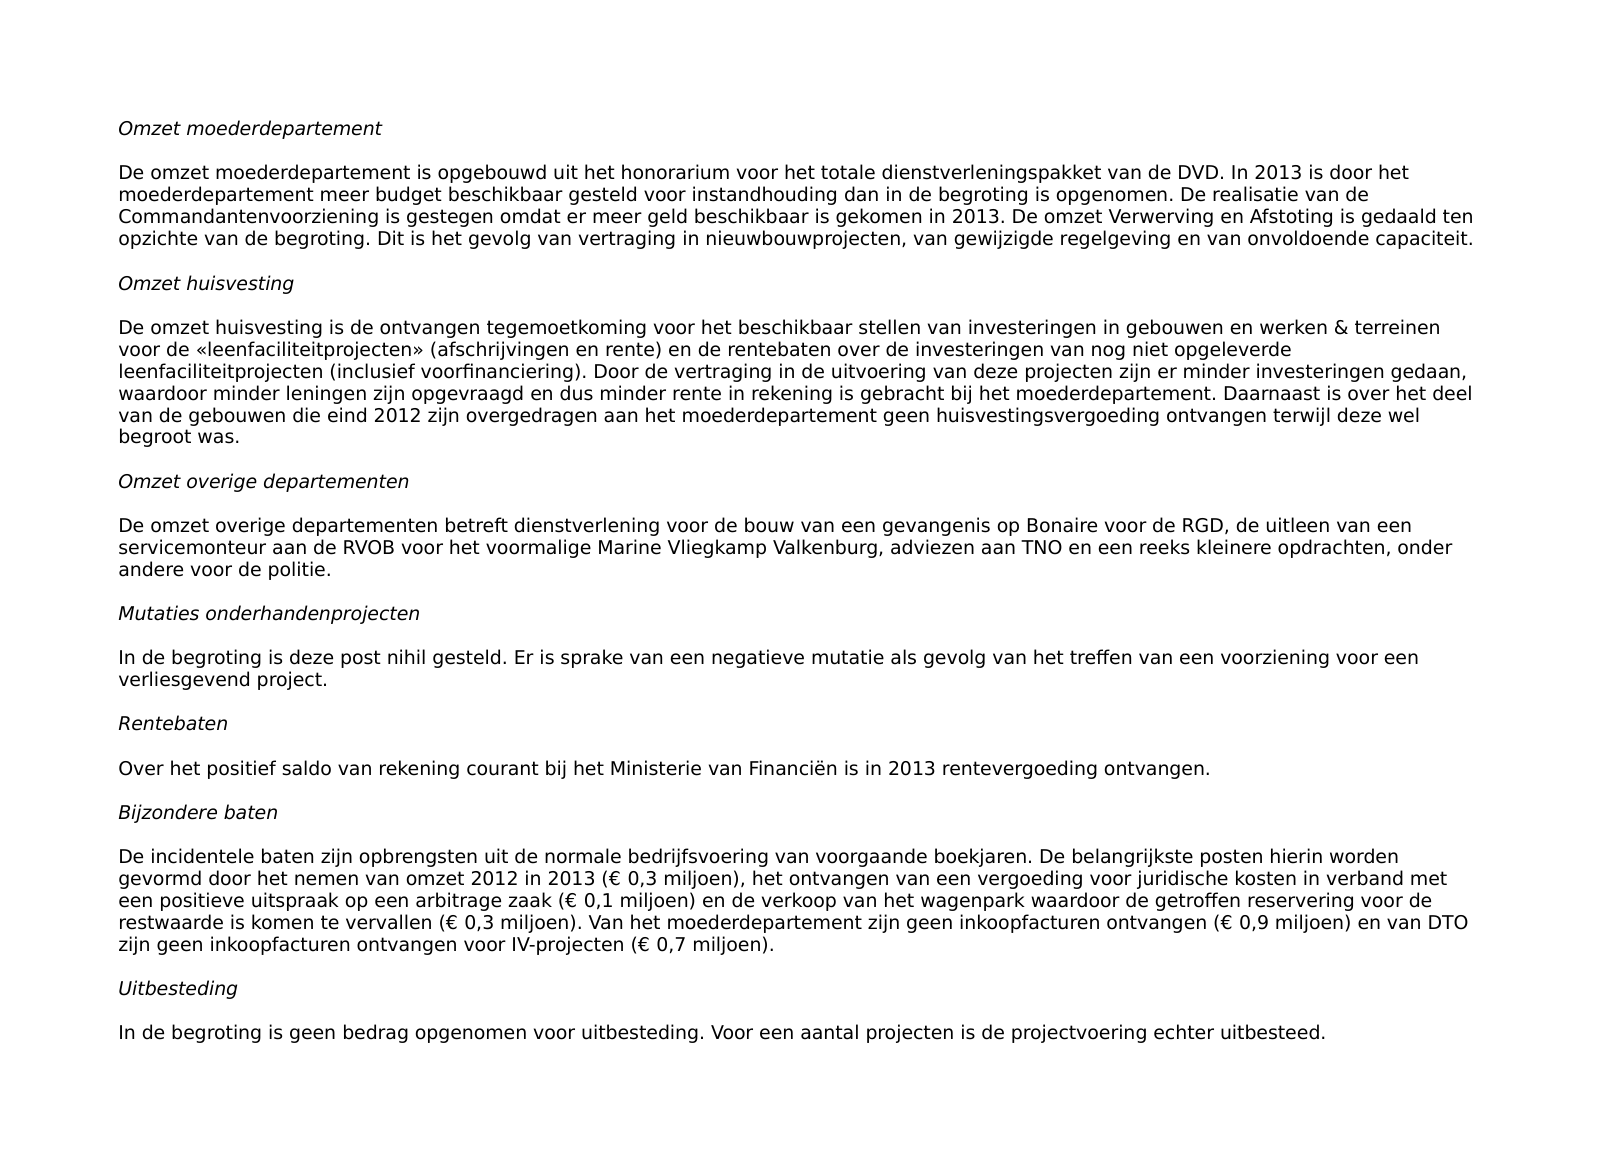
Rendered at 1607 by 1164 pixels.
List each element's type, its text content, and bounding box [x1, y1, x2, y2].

text De omzet overige departementen betreft dienstverlening voor de bouw van een gevangenis op Bonaire voor de RGD, de uitleen van een servicemonteur aan de RVOB voor het voormalige Marine Vliegkamp Valkenburg, adviezen aan TNO en een reeks kleinere opdrachten, onder andere voor de politie. [118, 515, 1488, 581]
subtitle Mutaties onderhandenprojecten [118, 603, 1488, 625]
subtitle Rentebaten [118, 713, 1488, 735]
subtitle Omzet overige departementen [118, 471, 1488, 493]
subtitle Omzet moederdepartement [118, 118, 1488, 140]
text De incidentele baten zijn opbrengsten uit de normale bedrijfsvoering van voorgaande boekjaren. De belangrijkste posten hierin worden gevormd door het nemen van omzet 2012 in 2013 (€ 0,3 miljoen), het ontvangen van een vergoeding voor juridische kosten in verband met een positieve uitspraak op een arbitrage zaak (€ 0,1 miljoen) en de verkoop van het wagenpark waardoor de getroffen reservering voor de restwaarde is komen te vervallen (€ 0,3 miljoen). Van het moederdepartement zijn geen inkoopfacturen ontvangen (€ 0,9 miljoen) en van DTO zijn geen inkoopfacturen ontvangen voor IV-projecten (€ 0,7 miljoen). [118, 846, 1488, 956]
text De omzet huisvesting is de ontvangen tegemoetkoming voor het beschikbaar stellen van investeringen in gebouwen en werken & terreinen voor de «leenfaciliteitprojecten» (afschrijvingen en rente) en de rentebaten over de investeringen van nog niet opgeleverde leenfaciliteitprojecten (inclusief voorfinanciering). Door de vertraging in de uitvoering van deze projecten zijn er minder investeringen gedaan, waardoor minder leningen zijn opgevraagd en dus minder rente in rekening is gebracht bij het moederdepartement. Daarnaast is over het deel van de gebouwen die eind 2012 zijn overgedragen aan het moederdepartement geen huisvestingsvergoeding ontvangen terwijl deze wel begroot was. [118, 317, 1488, 448]
subtitle Uitbesteding [118, 978, 1488, 1000]
subtitle Omzet huisvesting [118, 272, 1488, 294]
subtitle Bijzondere baten [118, 802, 1488, 823]
text De omzet moederdepartement is opgebouwd uit het honorarium voor het totale dienstverleningspakket van de DVD. In 2013 is door het moederdepartement meer budget beschikbaar gesteld voor instandhouding dan in de begroting is opgenomen. De realisatie van de Commandantenvoorziening is gestegen omdat er meer geld beschikbaar is gekomen in 2013. De omzet Verwerving en Afstoting is gedaald ten opzichte van de begroting. Dit is het gevolg van vertraging in nieuwbouwprojecten, van gewijzigde regelgeving en van onvoldoende capaciteit. [118, 162, 1488, 250]
text Over het positief saldo van rekening courant bij het Ministerie van Financiën is in 2013 rentevergoeding ontvangen. [118, 757, 1488, 779]
text In de begroting is geen bedrag opgenomen voor uitbesteding. Voor een aantal projecten is de projectvoering echter uitbesteed. [118, 1022, 1488, 1044]
text In de begroting is deze post nihil gesteld. Er is sprake van een negatieve mutatie als gevolg van het treffen van een voorziening voor een verliesgevend project. [118, 647, 1488, 691]
